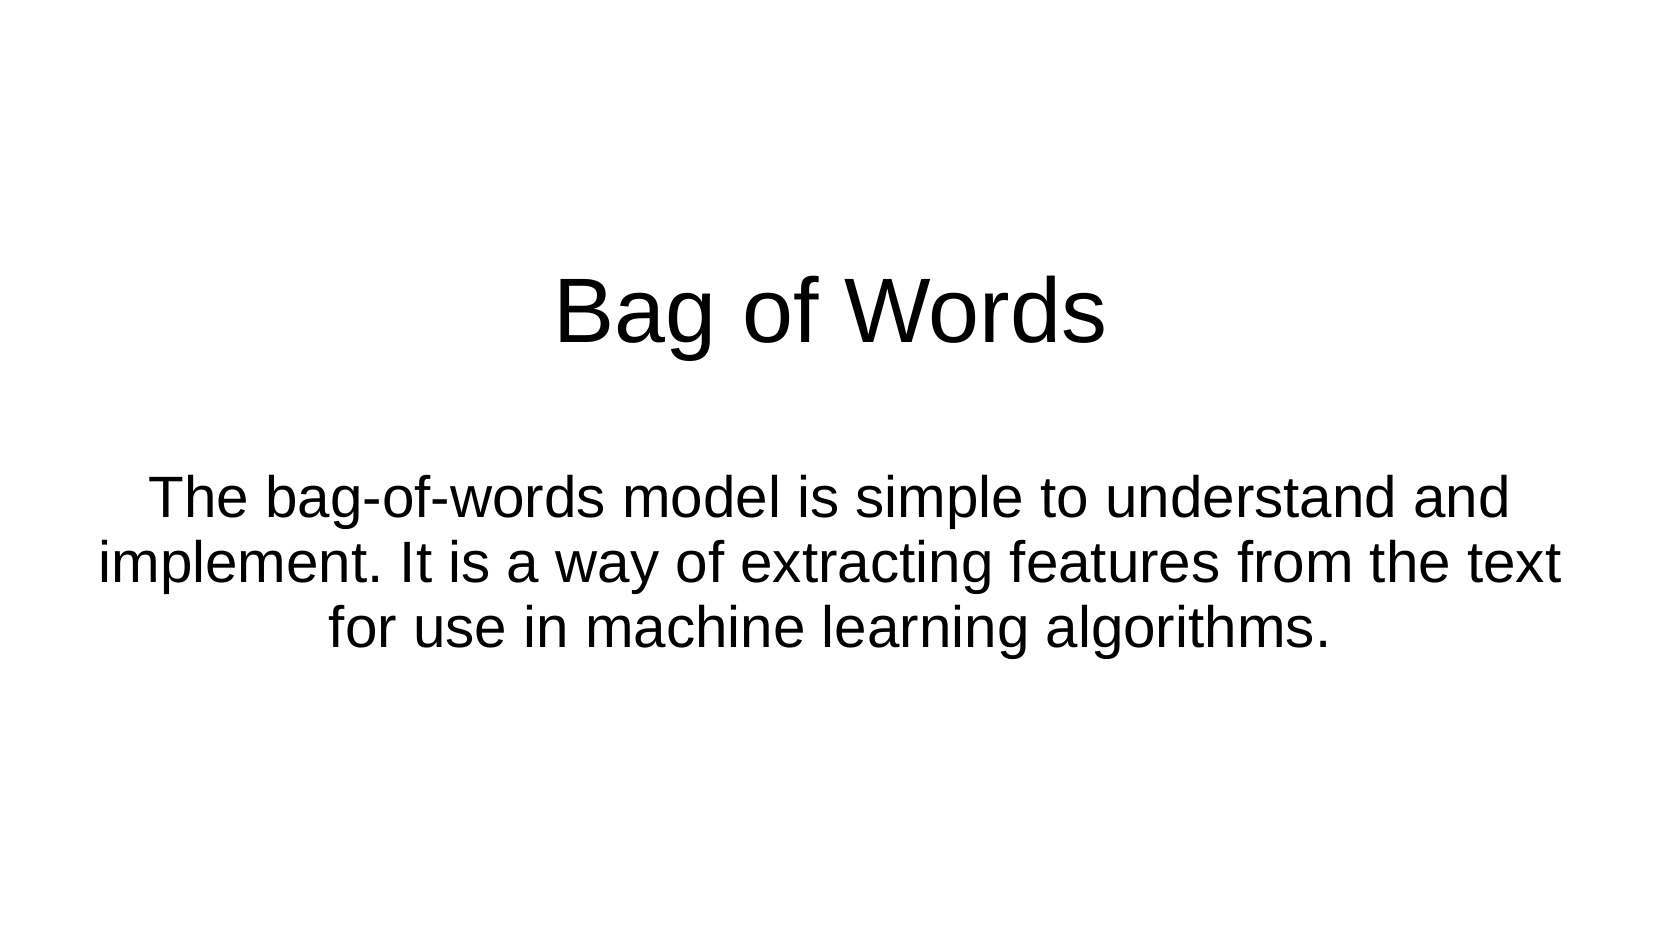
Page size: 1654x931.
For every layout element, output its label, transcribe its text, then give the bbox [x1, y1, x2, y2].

title Bag of Words The bag-of-words model is simple to understand and implement. It is a way of extracting features from the text for use in machine learning algorithms. [86, 259, 1575, 660]
